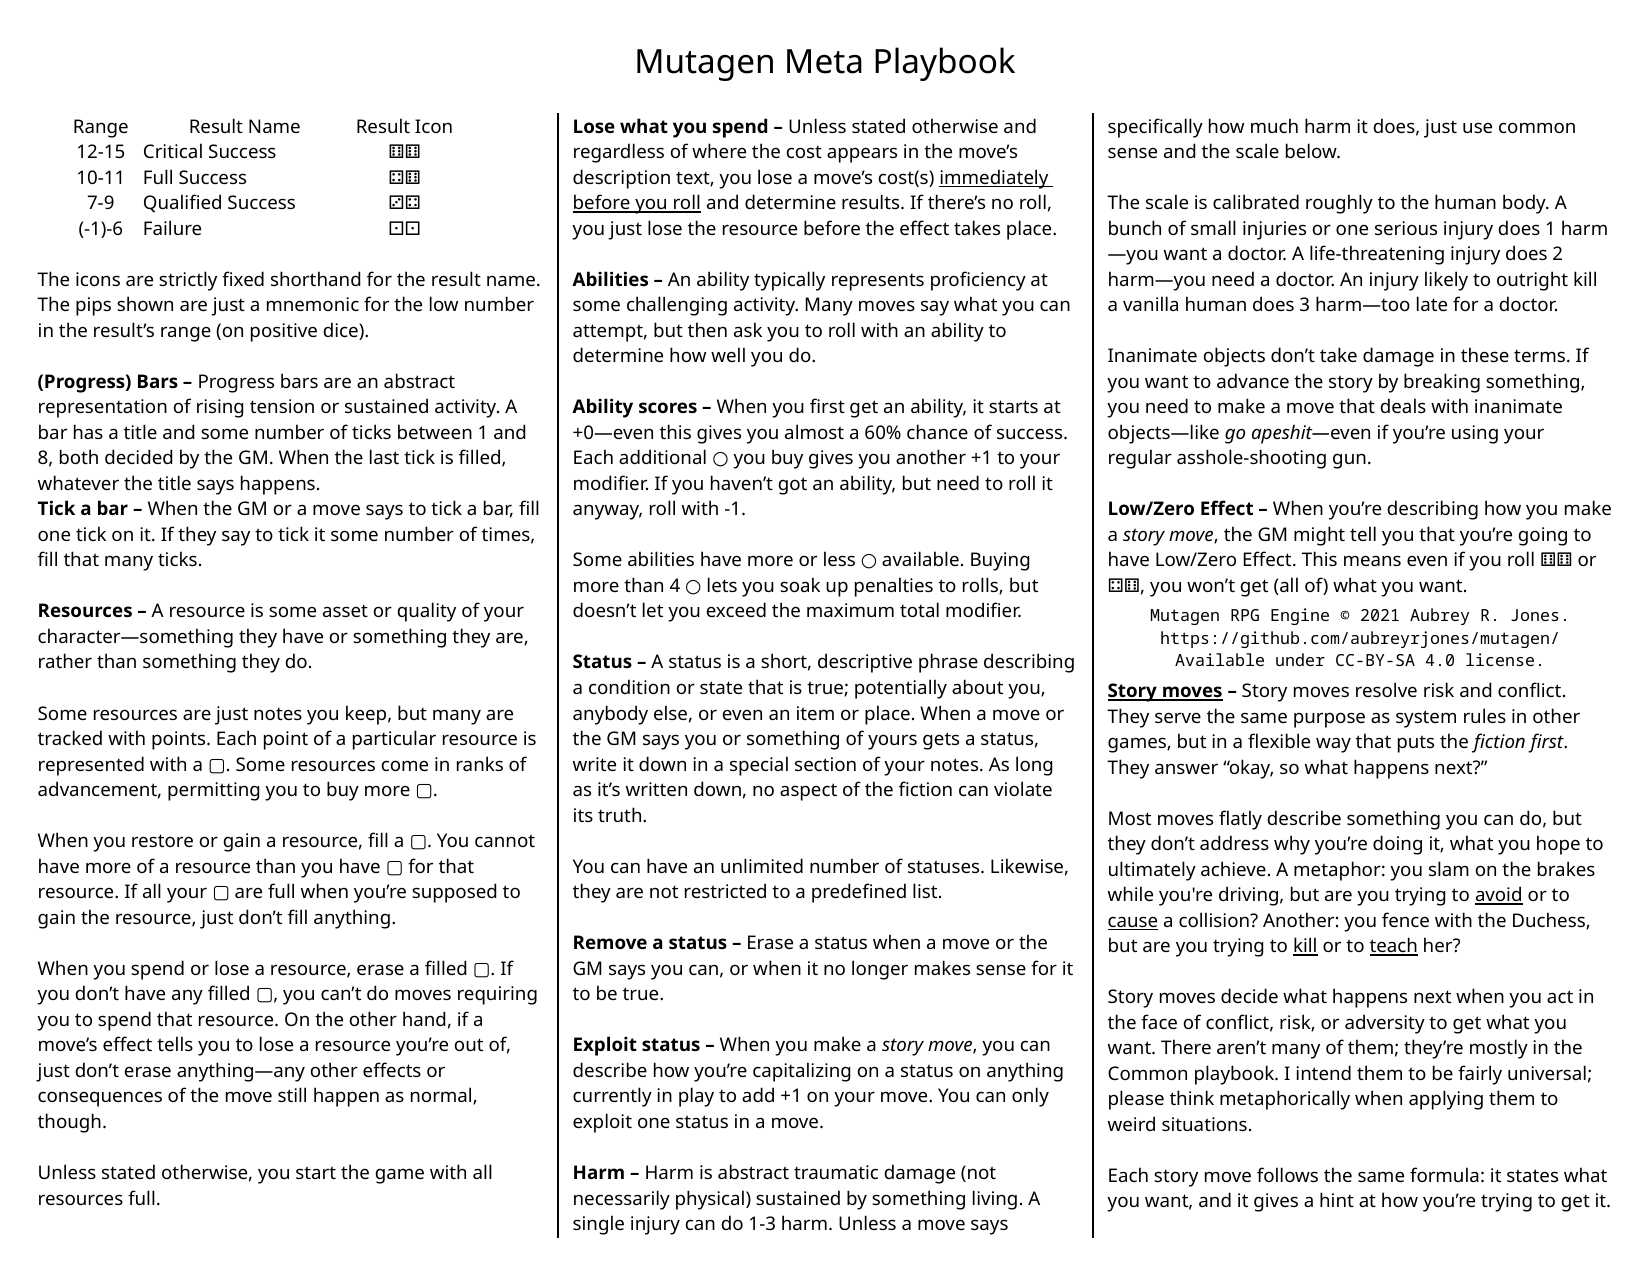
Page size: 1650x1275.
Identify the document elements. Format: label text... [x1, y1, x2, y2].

text Unless stated otherwise, you start the game with all resources full. [37, 1159, 542, 1210]
table_header Result Name [143, 113, 347, 138]
table_cell 7-9 [59, 190, 143, 215]
table_cell ⚂⚃ [347, 190, 462, 215]
table_cell ⚅⚅ [347, 139, 462, 164]
text Lose what you spend – Unless stated otherwise and regardless of where the cost appears in the move’s description text, you lose a move’s cost(s) immediately before you roll and determine results. If there’s no roll, you just lose the resource before the effect takes place. [572, 113, 1077, 241]
text Ability scores – When you first get an ability, it starts at +0—even this gives you almost a 60% chance of success. Each additional ○ you buy gives you another +1 to your modifier. If you haven’t got an ability, but need to roll it anyway, roll with -1. [572, 394, 1077, 521]
text The scale is calibrated roughly to the human body. A bunch of small injuries or one serious injury does 1 harm—you want a doctor. A life-threatening injury does 2 harm—you need a doctor. An injury likely to outright kill a vanilla human does 3 harm—too late for a doctor. [1107, 189, 1612, 317]
table_cell ⚀⚀ [347, 215, 462, 241]
text Low/Zero Effect – When you’re describing how you make a story move, the GM might tell you that you’re going to have Low/Zero Effect. This means even if you roll ⚅⚅ or ⚃⚅, you won’t get (all of) what you want. [1107, 496, 1612, 598]
text When you spend or lose a resource, erase a filled ▢. If you don’t have any filled ▢, you can’t do moves requiring you to spend that resource. On the other hand, if a move’s effect tells you to lose a resource you’re out of, just don’t erase anything—any other effects or consequences of the move still happen as normal, though. [37, 955, 542, 1134]
text Exploit status – When you make a story move, you can describe how you’re capitalizing on a status on anything currently in play to add +1 on your move. You can only exploit one status in a move. [572, 1032, 1077, 1134]
text Tick a bar – When the GM or a move says to tick a bar, fill one tick on it. If they say to tick it some number of times, fill that many ticks. [37, 496, 542, 572]
text (Progress) Bars – Progress bars are an abstract representation of rising tension or sustained activity. A bar has a title and some number of ticks between 1 and 8, both decided by the GM. When the last tick is filled, whatever the title says happens. [37, 368, 542, 496]
text The icons are strictly fixed shorthand for the result name. The pips shown are just a mnemonic for the low number in the result’s range (on positive dice). [37, 266, 542, 343]
table_cell Qualified Success [143, 190, 347, 215]
table_cell Critical Success [143, 139, 347, 164]
text Most moves flatly describe something you can do, but they don’t address why you’re doing it, what you hope to ultimately achieve. A metaphor: you slam on the brakes while you're driving, but are you trying to avoid or to cause a collision? Another: you fence with the Duchess, but are you trying to kill or to teach her? [1107, 805, 1612, 958]
text Resources – A resource is some asset or quality of your character—something they have or something they are, rather than something they do. [37, 598, 542, 674]
text Inanimate objects don’t take damage in these terms. If you want to advance the story by breaking something, you need to make a move that deals with inanimate objects—like go apeshit—even if you’re using your regular asshole-shooting gun. [1107, 343, 1612, 470]
table_cell Failure [143, 215, 347, 241]
table_cell 12-15 [59, 139, 143, 164]
text Story moves decide what happens next when you act in the face of conflict, risk, or adversity to get what you want. There aren’t many of them; they’re mostly in the Common playbook. I intend them to be fairly universal; please think metaphorically when applying them to weird situations. [1107, 984, 1612, 1137]
text Some resources are just notes you keep, but many are tracked with points. Each point of a particular resource is represented with a ▢. Some resources come in ranks of advancement, permitting you to buy more ▢. [37, 700, 542, 802]
table_cell ⚃⚅ [347, 164, 462, 189]
text You can have an unlimited number of statuses. Likewise, they are not restricted to a predefined list. [572, 853, 1077, 904]
text Abilities – An ability typically represents proficiency at some challenging activity. Many moves say what you can attempt, but then ask you to roll with an ability to determine how well you do. [572, 266, 1077, 368]
text specifically how much harm it does, just use common sense and the scale below. [1107, 113, 1612, 164]
table_cell Full Success [143, 164, 347, 189]
text Story moves – Story moves resolve risk and conflict. They serve the same purpose as system rules in other games, but in a flexible way that puts the fiction first. They answer “okay, so what happens next?” [1107, 677, 1612, 779]
text When you restore or gain a resource, fill a ▢. You cannot have more of a resource than you have ▢ for that resource. If all your ▢ are full when you’re supposed to gain the resource, just don’t fill anything. [37, 827, 542, 929]
table_header Mutagen RPG Engine © 2021 Aubrey R. Jones. https://github.com/aubreyrjones/mutagen/ Available under CC-BY-SA 4.0 license. [1108, 598, 1612, 677]
text Remove a status – Erase a status when a move or the GM says you can, or when it no longer makes sense for it to be true. [572, 929, 1077, 1006]
text Status – A status is a short, descriptive phrase describing a condition or state that is true; potentially about you, anybody else, or even an item or place. When a move or the GM says you or something of yours gets a status, write it down in a special section of your notes. As long as it’s written down, no aspect of the fiction can violate its truth. [572, 649, 1077, 827]
text Some abilities have more or less ○ available. Buying more than 4 ○ lets you soak up penalties to rolls, but doesn’t let you exceed the maximum total modifier. [572, 547, 1077, 623]
table_header Range [59, 113, 143, 138]
table_header Result Icon [347, 113, 462, 138]
table_cell 10-11 [59, 164, 143, 189]
text Each story move follows the same formula: it states what you want, and it gives a hint at how you’re trying to get it. [1107, 1162, 1612, 1213]
table_cell (-1)-6 [59, 215, 143, 241]
text Harm – Harm is abstract traumatic damage (not necessarily physical) sustained by something living. A single injury can do 1-3 harm. Unless a move says [572, 1159, 1077, 1236]
